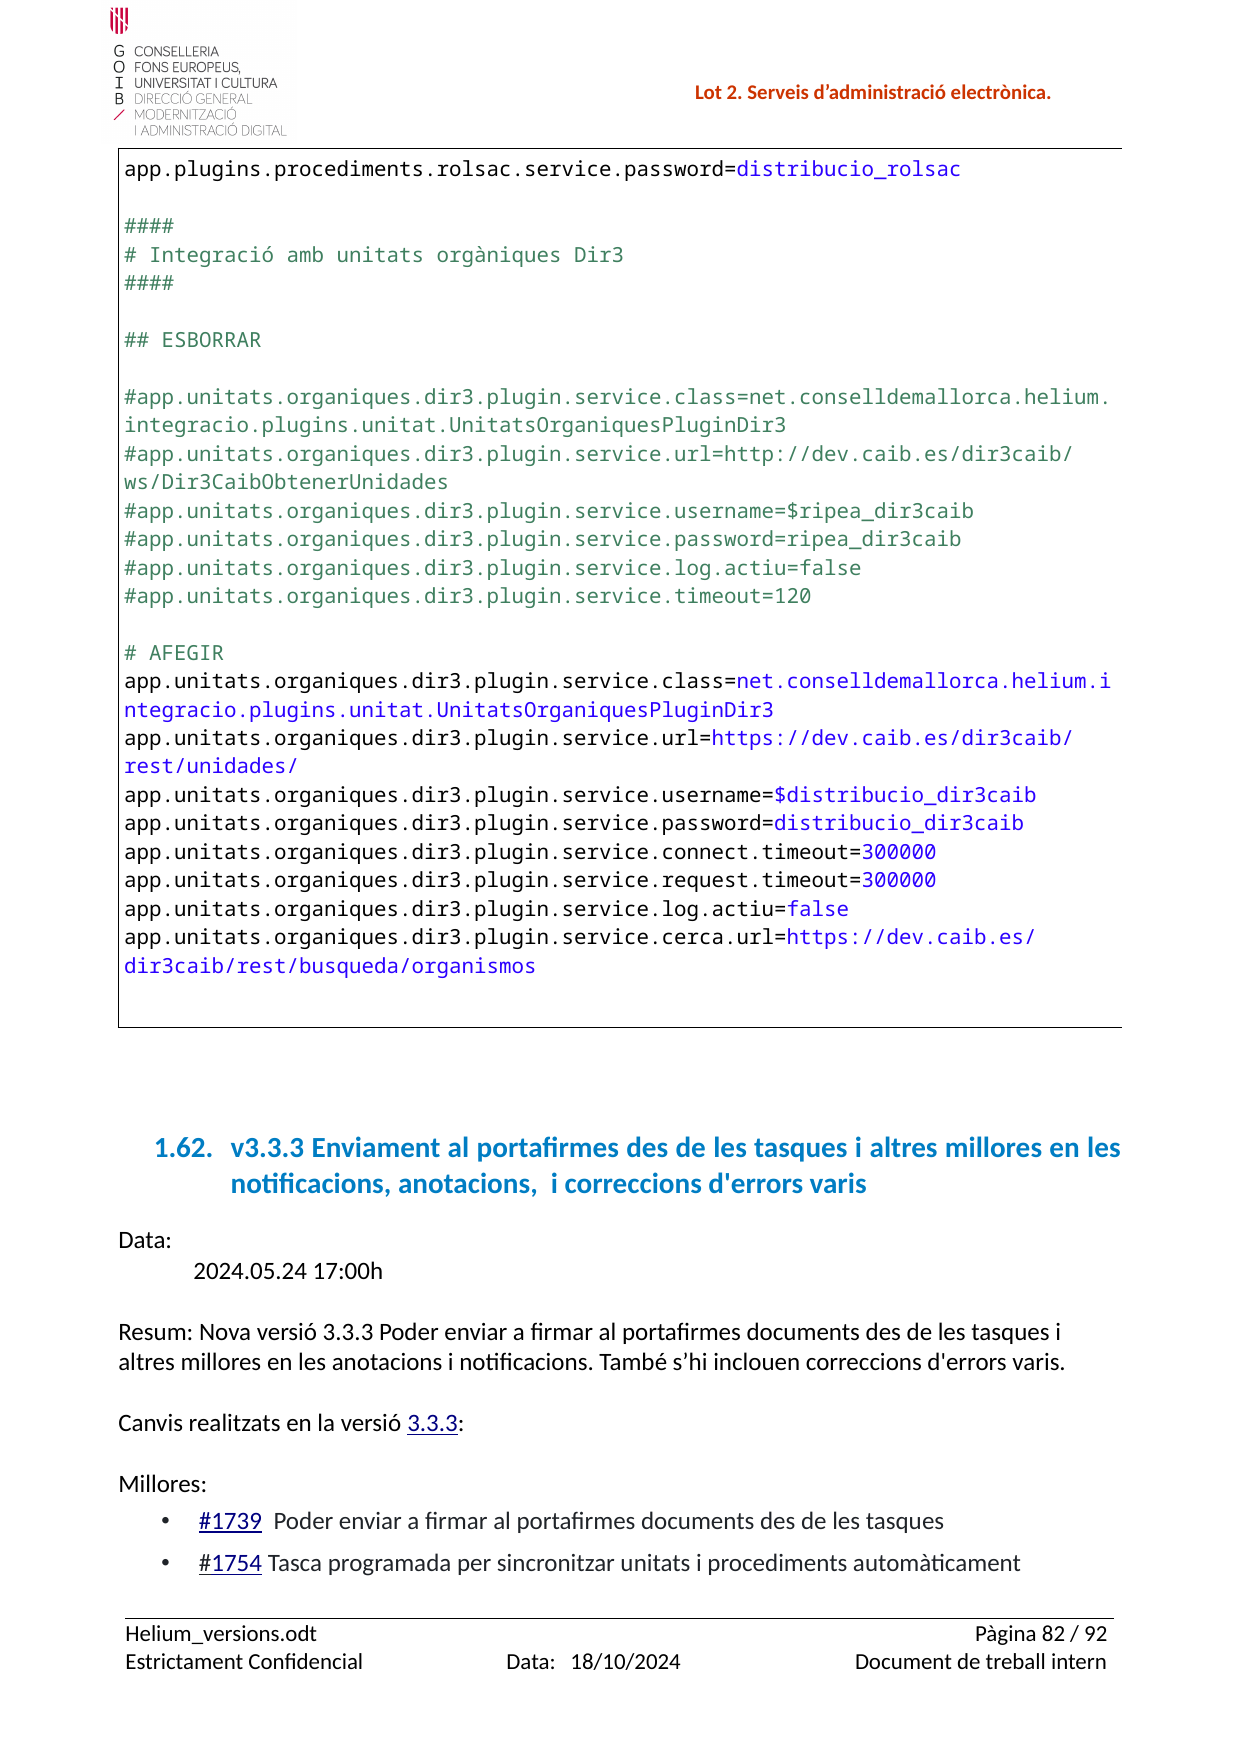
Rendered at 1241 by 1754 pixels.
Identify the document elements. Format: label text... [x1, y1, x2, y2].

text 2024.05.24 17:00h [118, 1255, 1122, 1286]
subtitle v3.3.3 Enviament al portafirmes des de les tasques i altres millores en les notificacions, anotacions, i correccions d'errors varis [153, 1129, 1122, 1201]
list #1754 Tasca programada per sincronitzar unitats i procediments automàticament [161, 1547, 1122, 1578]
text Resum: Nova versió 3.3.3 Poder enviar a firmar al portafirmes documents des de les tasques i altres millores en les anotacions i notificacions. També s’hi inclouen correccions d'errors varis. [118, 1316, 1122, 1377]
text Millores: [118, 1469, 1122, 1499]
table_header app.plugins.procediments.rolsac.service.password=distribucio_rolsac #### # Integració amb unitats orgàniques Dir3 #### ## ESBORRAR #app.unitats.organiques.dir3.plugin.service.class=net.conselldemallorca.helium.integracio.plugins.unitat.UnitatsOrganiquesPluginDir3 #app.unitats.organiques.dir3.plugin.service.url=http://dev.caib.es/dir3caib/ws/Dir3CaibObtenerUnidades #app.unitats.organiques.dir3.plugin.service.username=$ripea_dir3caib #app.unitats.organiques.dir3.plugin.service.password=ripea_dir3caib #app.unitats.organiques.dir3.plugin.service.log.actiu=false #app.unitats.organiques.dir3.plugin.service.timeout=120 # AFEGIR app.unitats.organiques.dir3.plugin.service.class=net.conselldemallorca.helium.integracio.plugins.unitat.UnitatsOrganiquesPluginDir3 app.unitats.organiques.dir3.plugin.service.url=https://dev.caib.es/dir3caib/rest/unidades/ app.unitats.organiques.dir3.plugin.service.username=$distribucio_dir3caib app.unitats.organiques.dir3.plugin.service.password=distribucio_dir3caib app.unitats.organiques.dir3.plugin.service.connect.timeout=300000 app.unitats.organiques.dir3.plugin.service.request.timeout=300000 app.unitats.organiques.dir3.plugin.service.log.actiu=false app.unitats.organiques.dir3.plugin.service.cerca.url=https://dev.caib.es/dir3caib/rest/busqueda/organismos [119, 149, 1122, 1027]
text Canvis realitzats en la versió 3.3.3: [118, 1408, 1122, 1438]
list #1739 Poder enviar a firmar al portafirmes documents des de les tasques [161, 1505, 1122, 1536]
picture [100, 0, 297, 144]
text Data: [118, 1224, 1122, 1255]
